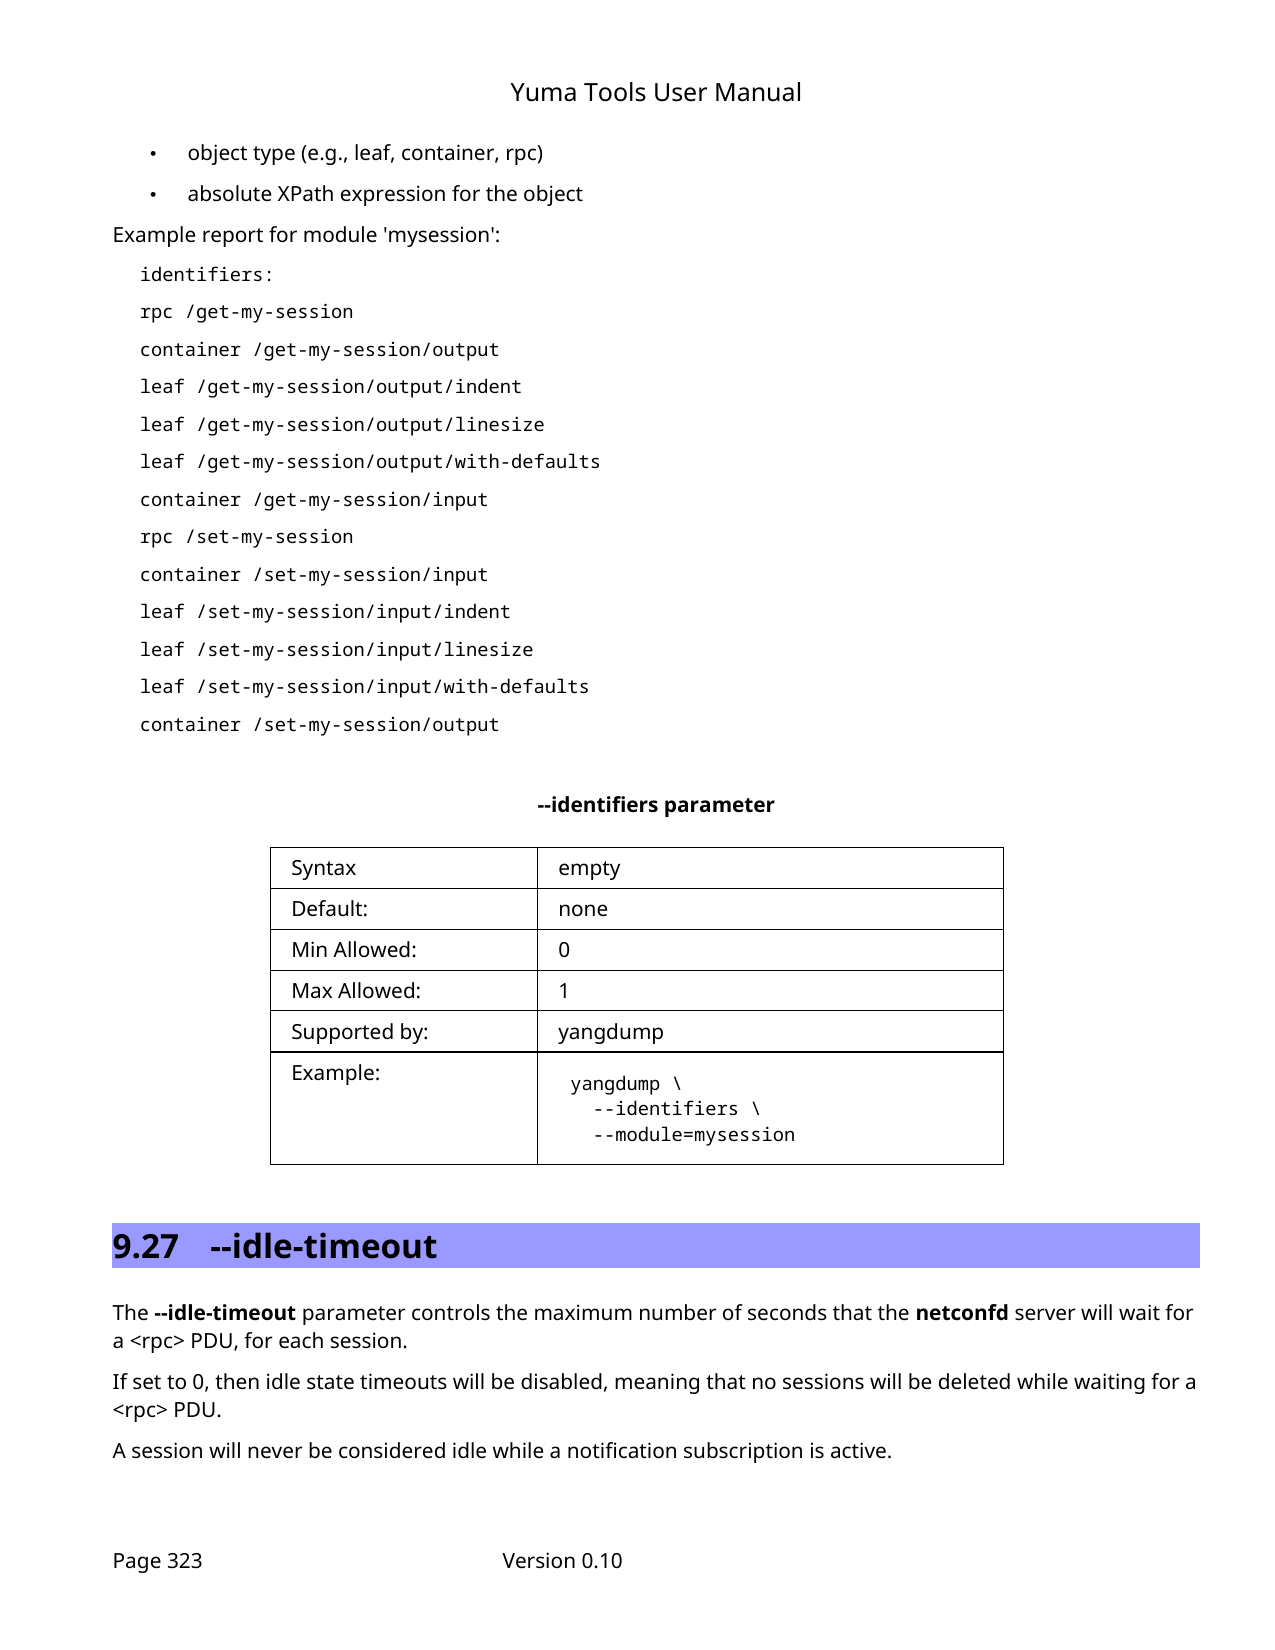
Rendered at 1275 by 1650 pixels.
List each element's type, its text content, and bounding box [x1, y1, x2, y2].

text Example report for module 'mysession': [112, 220, 1200, 249]
text leaf /set-my-session/input/linesize [139, 636, 1200, 662]
table_cell Min Allowed: [271, 930, 537, 969]
text A session will never be considered idle while a notification subscription is active. [112, 1436, 1200, 1465]
text container /set-my-session/input [139, 561, 1200, 587]
table_cell Max Allowed: [271, 971, 537, 1010]
text leaf /get-my-session/output/with-defaults [139, 449, 1200, 474]
table_cell 1 [538, 971, 1003, 1010]
text The --idle-timeout parameter controls the maximum number of seconds that the netconfd server will wait for a <rpc> PDU, for each session. [112, 1298, 1200, 1354]
table_cell 0 [538, 930, 1003, 969]
text rpc /set-my-session [139, 524, 1200, 549]
text If set to 0, then idle state timeouts will be disabled, meaning that no sessions will be deleted while waiting for a <rpc> PDU. [112, 1367, 1200, 1424]
text leaf /get-my-session/output/indent [139, 374, 1200, 399]
table_header Syntax [271, 848, 537, 888]
text leaf /get-my-session/output/linesize [139, 411, 1200, 437]
list absolute XPath expression for the object [150, 179, 1200, 208]
table_header empty [538, 848, 1003, 888]
table_cell Default: [271, 889, 537, 928]
table_cell none [538, 889, 1003, 928]
subtitle --identifiers parameter [127, 790, 1185, 818]
text container /set-my-session/output [139, 711, 1200, 737]
list object type (e.g., leaf, container, rpc) [150, 138, 1200, 167]
text container /get-my-session/input [139, 486, 1200, 512]
text rpc /get-my-session [139, 299, 1200, 324]
table_cell Example: [271, 1053, 537, 1164]
text identifiers: [139, 261, 1200, 287]
text container /get-my-session/output [139, 336, 1200, 362]
table_cell Supported by: [271, 1011, 537, 1051]
text leaf /set-my-session/input/indent [139, 599, 1200, 624]
table_cell yangdump [538, 1011, 1003, 1051]
subtitle --idle-timeout [112, 1223, 1200, 1268]
text leaf /set-my-session/input/with-defaults [139, 674, 1200, 699]
table_cell yangdump \ --identifiers \ --module=mysession [538, 1053, 1003, 1164]
